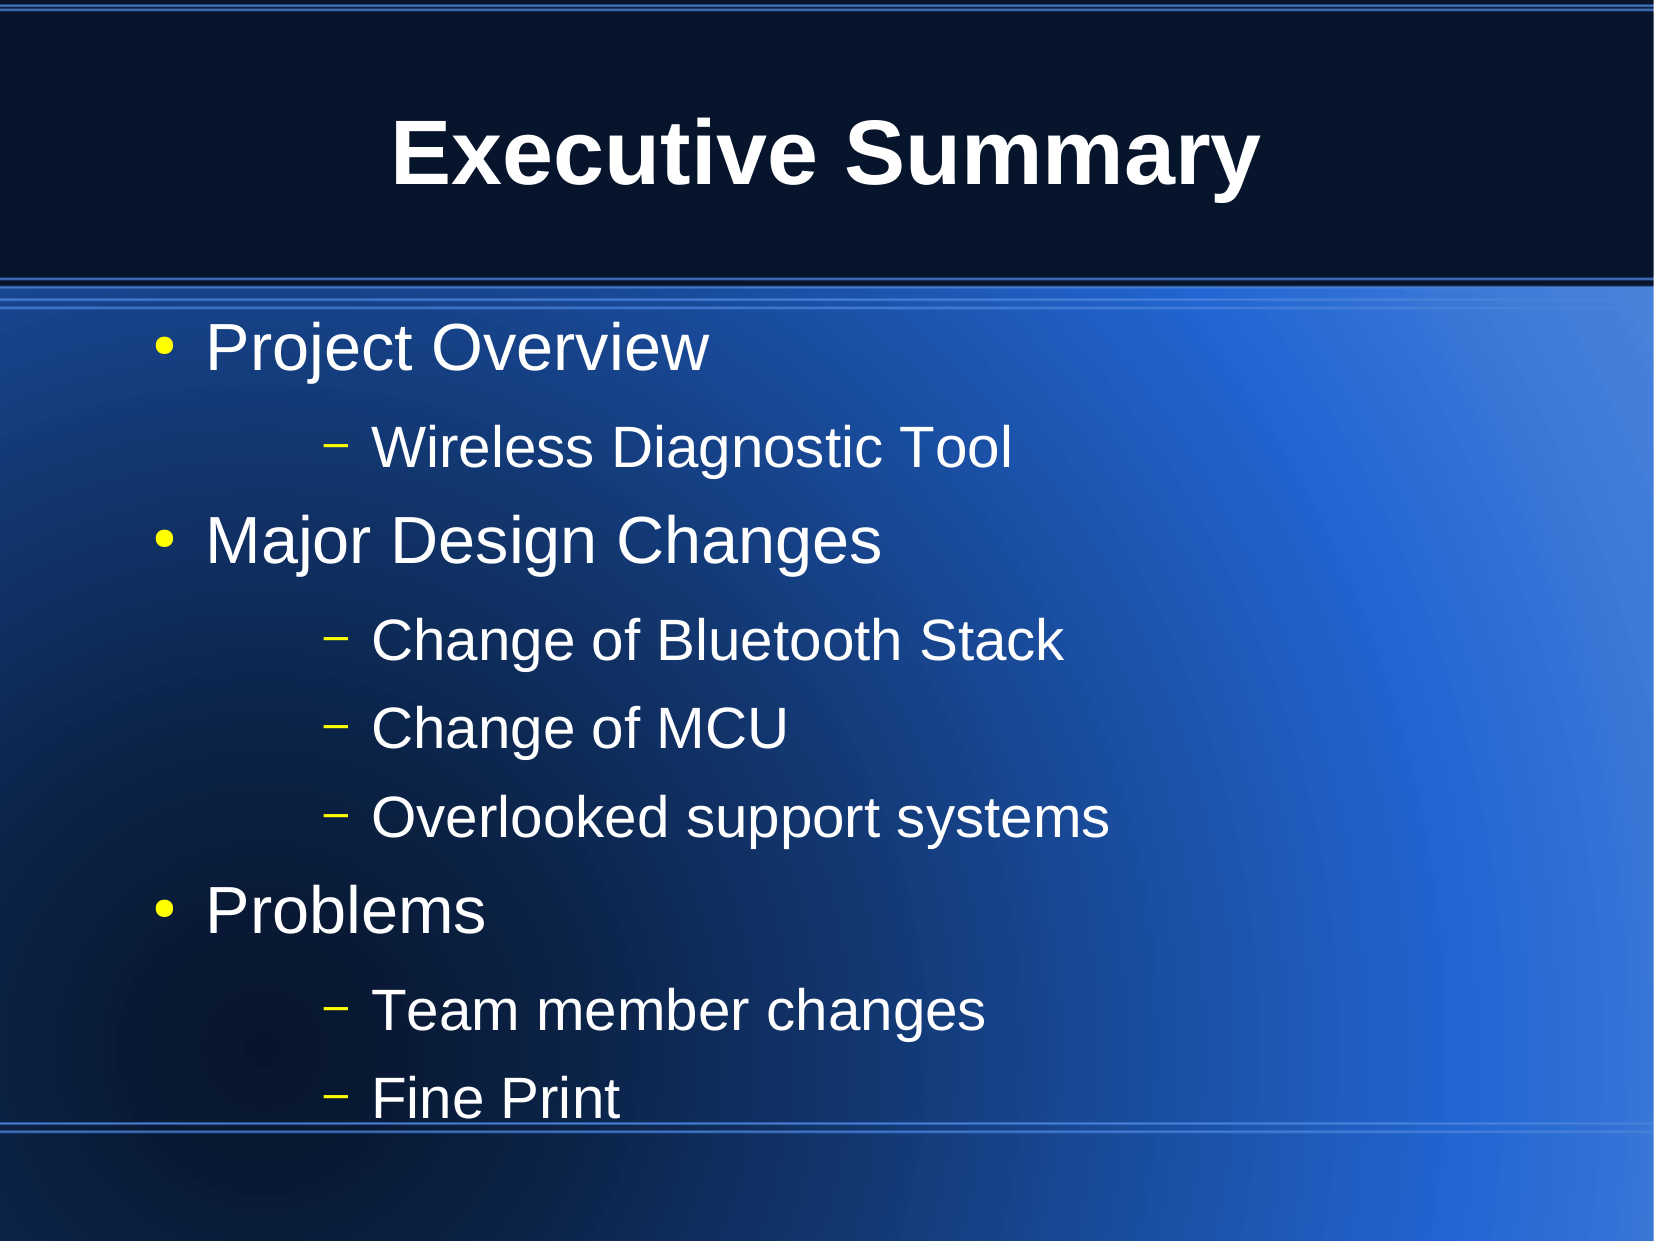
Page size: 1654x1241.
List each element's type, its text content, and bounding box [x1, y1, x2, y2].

title Executive Summary [82, 49, 1571, 257]
list Project Overview Wireless Diagnostic Tool Major Design Changes Change of Bluetooth Stack Change of MCU Overlooked support systems Problems Team member changes Fine Print [134, 310, 1516, 1229]
picture [0, 0, 1654, 1241]
